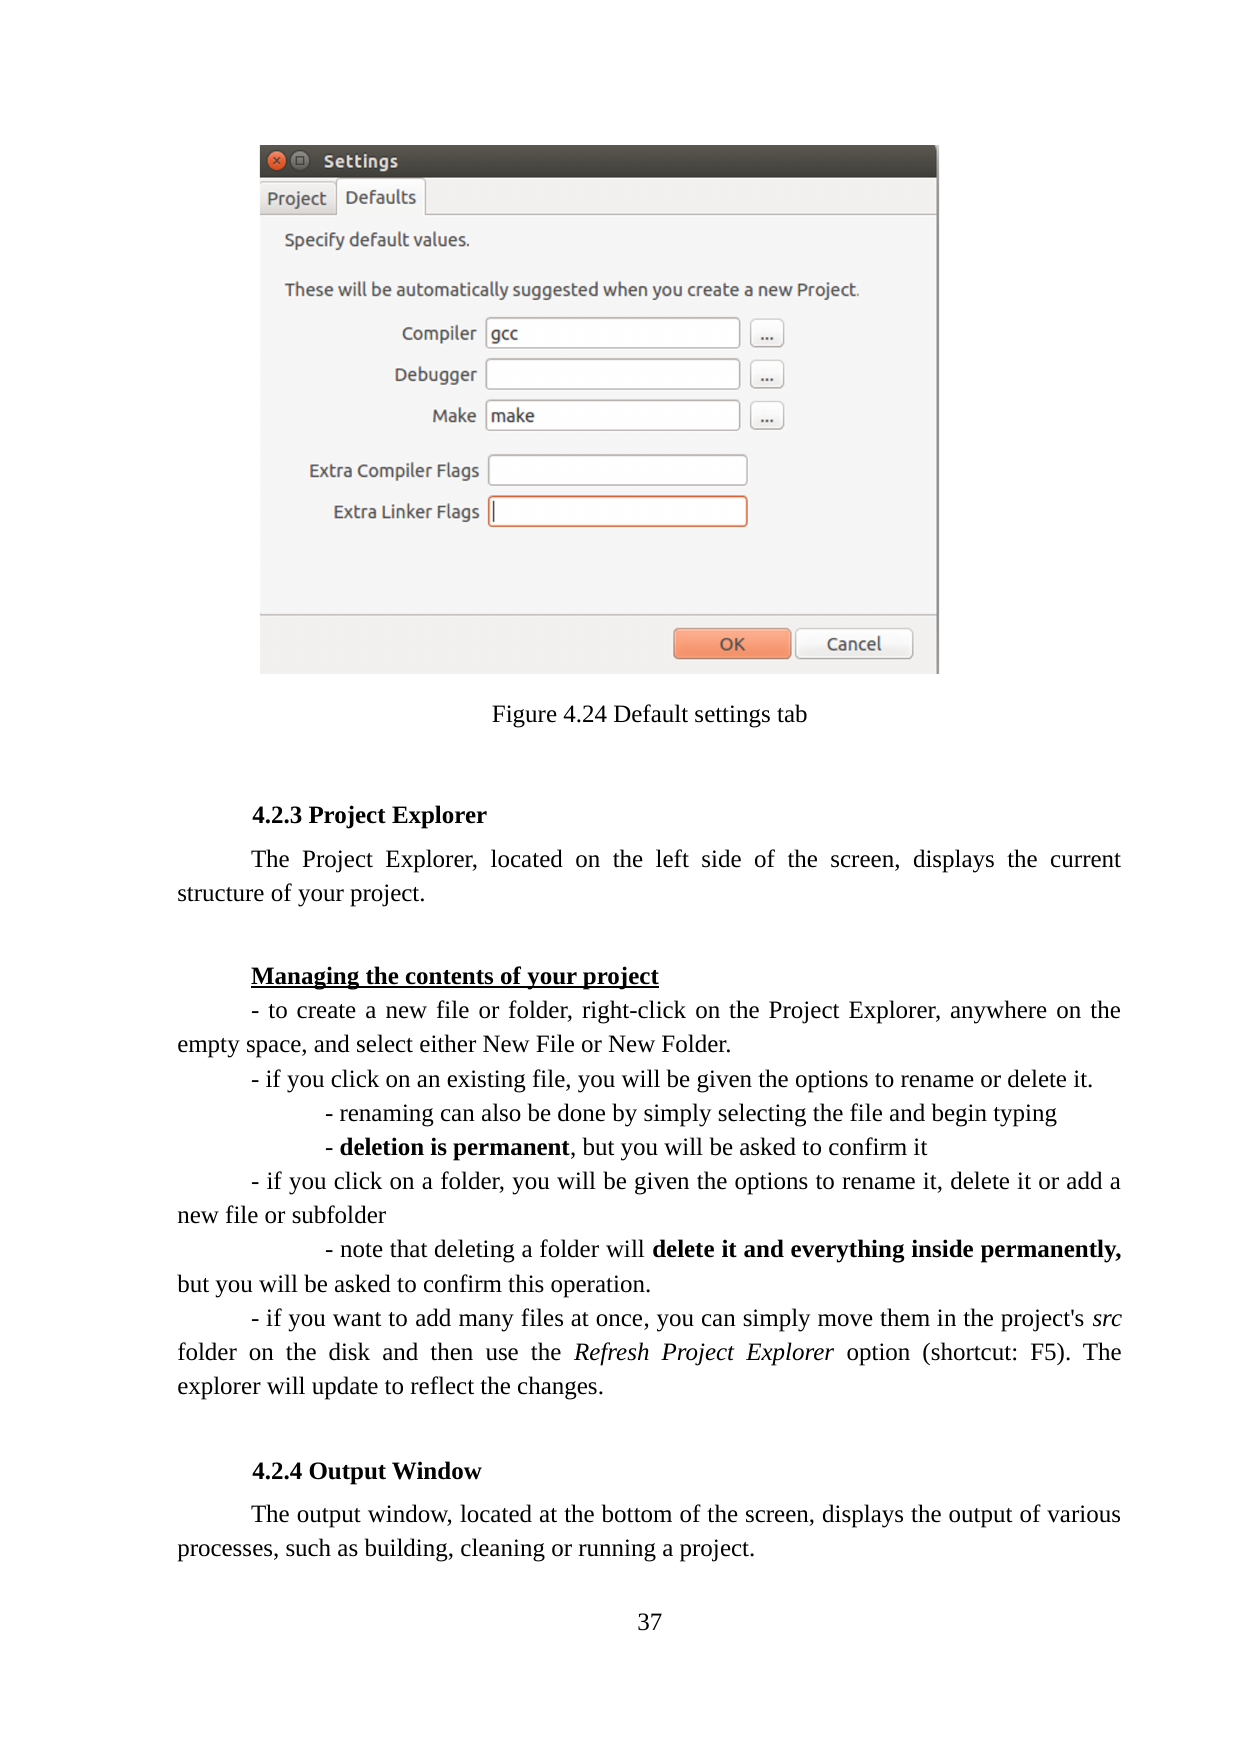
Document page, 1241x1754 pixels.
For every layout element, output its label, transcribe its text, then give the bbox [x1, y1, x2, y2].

text - if you click on a folder, you will be given the options to rename it, delete it or add a new file or subfolder [177, 1166, 1122, 1229]
text - to create a new file or folder, right-click on the Project Explorer, anywhere on the empty space, and select either New File or New Folder. [177, 995, 1122, 1058]
text - if you click on an existing file, you will be given the options to rename or delete it. [177, 1064, 1122, 1092]
text The output window, located at the bottom of the screen, displays the output of various processes, such as building, cleaning or running a project. [177, 1499, 1122, 1562]
text - deletion is permanent, but you will be asked to confirm it [177, 1132, 1122, 1161]
text Managing the contents of your project [177, 961, 1122, 990]
text - note that deleting a folder will delete it and everything inside permanently, but you will be asked to confirm this operation. [177, 1234, 1122, 1297]
text The Project Explorer, located on the left side of the screen, displays the current structure of your project. [177, 844, 1122, 907]
text - if you want to add many files at once, you can simply move them in the project's src folder on the disk and then use the Refresh Project Explorer option (shortcut: F5). The explorer will update to reflect the changes. [177, 1303, 1122, 1400]
picture [259, 145, 940, 674]
subtitle 4.2.4 Output Window [177, 1456, 1122, 1485]
subtitle 4.2.3 Project Explorer [177, 801, 1122, 829]
text Figure 4.24 Default settings tab [177, 699, 1122, 728]
text - renaming can also be done by simply selecting the file and begin typing [177, 1098, 1122, 1127]
